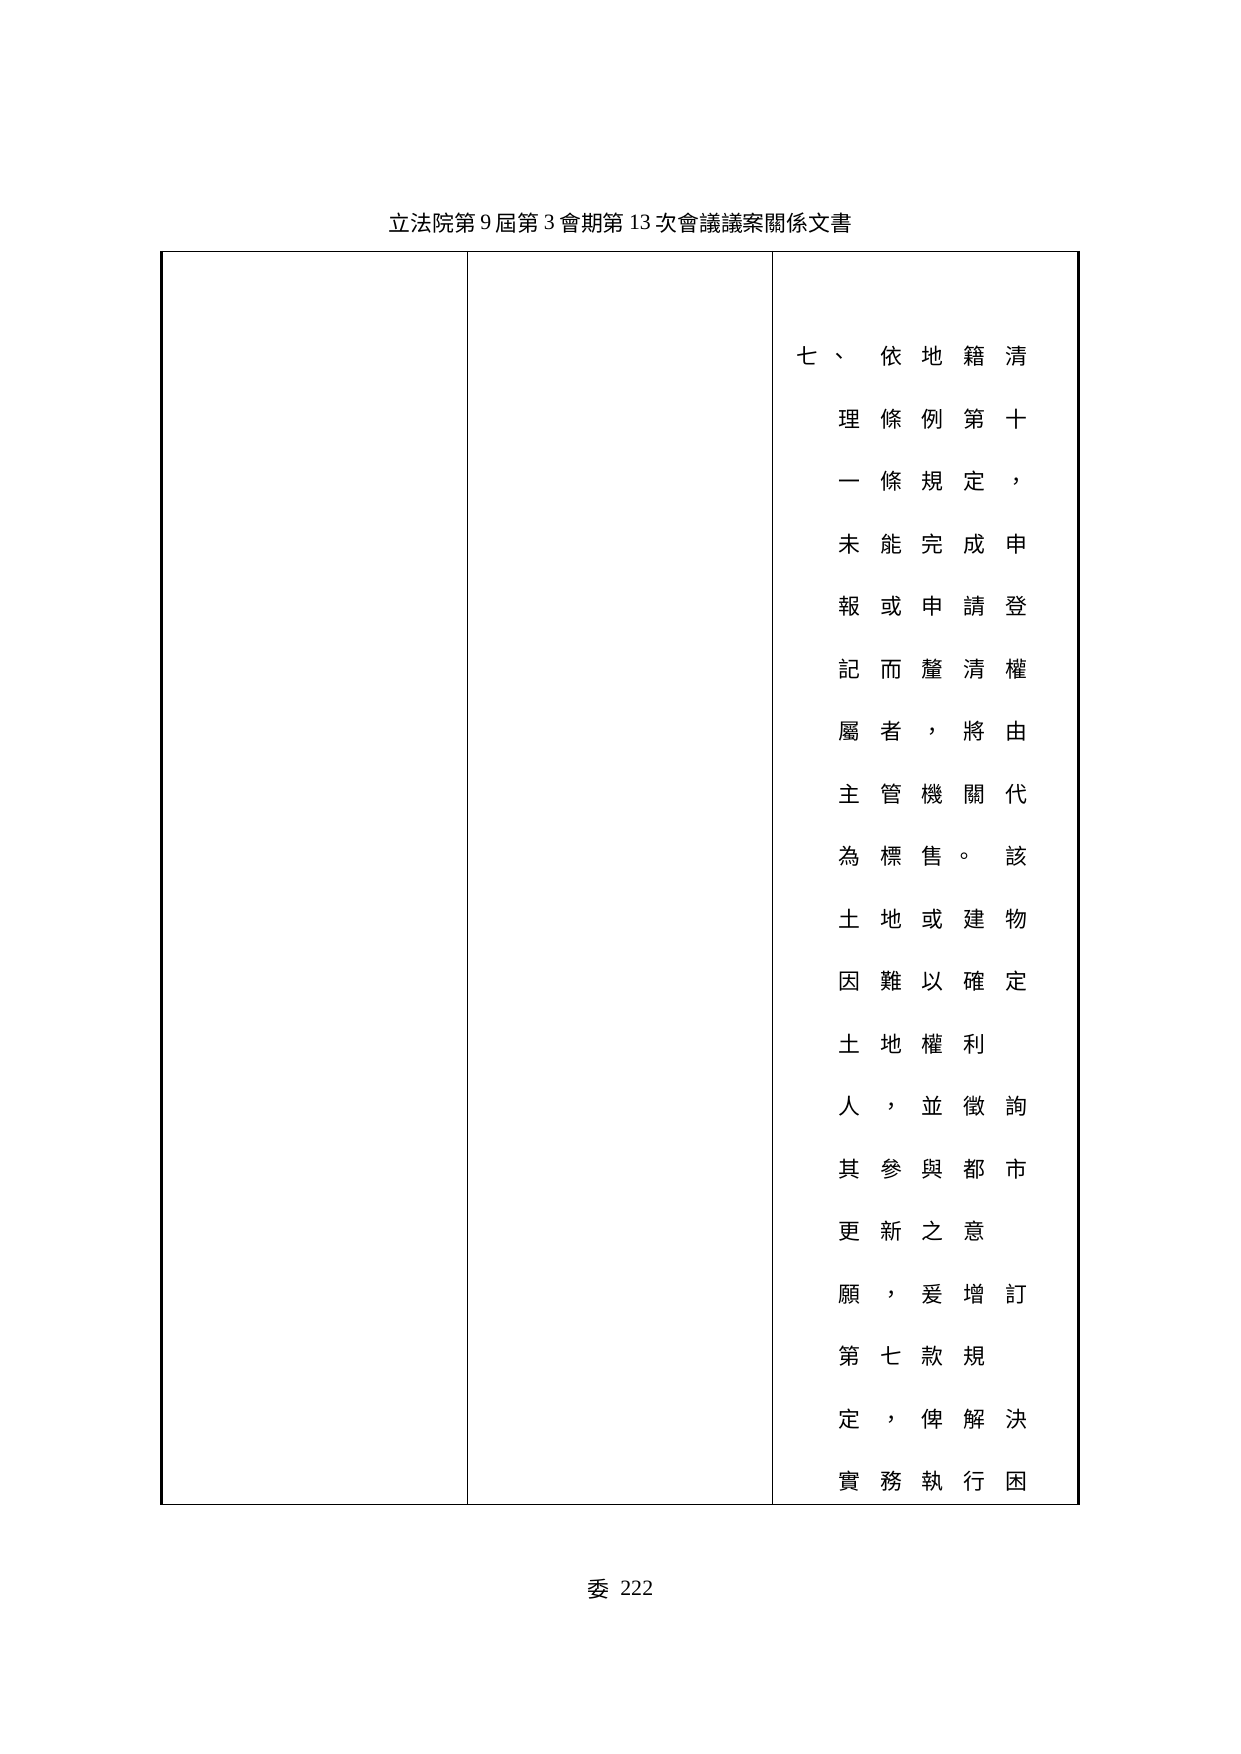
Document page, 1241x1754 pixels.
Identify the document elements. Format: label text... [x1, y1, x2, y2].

table_cell 七、依地籍清理條例第十一條規定，未能完成申報或申請登記而釐清權屬者，將由主管機關代為標售。該土地或建物因難以確定土地權利人，並徵詢其參與都市更新之意願，爰增訂第七款規定，俾解決實務執行困 [773, 252, 1077, 1504]
table_cell [163, 252, 467, 1504]
table_cell [468, 252, 772, 1504]
